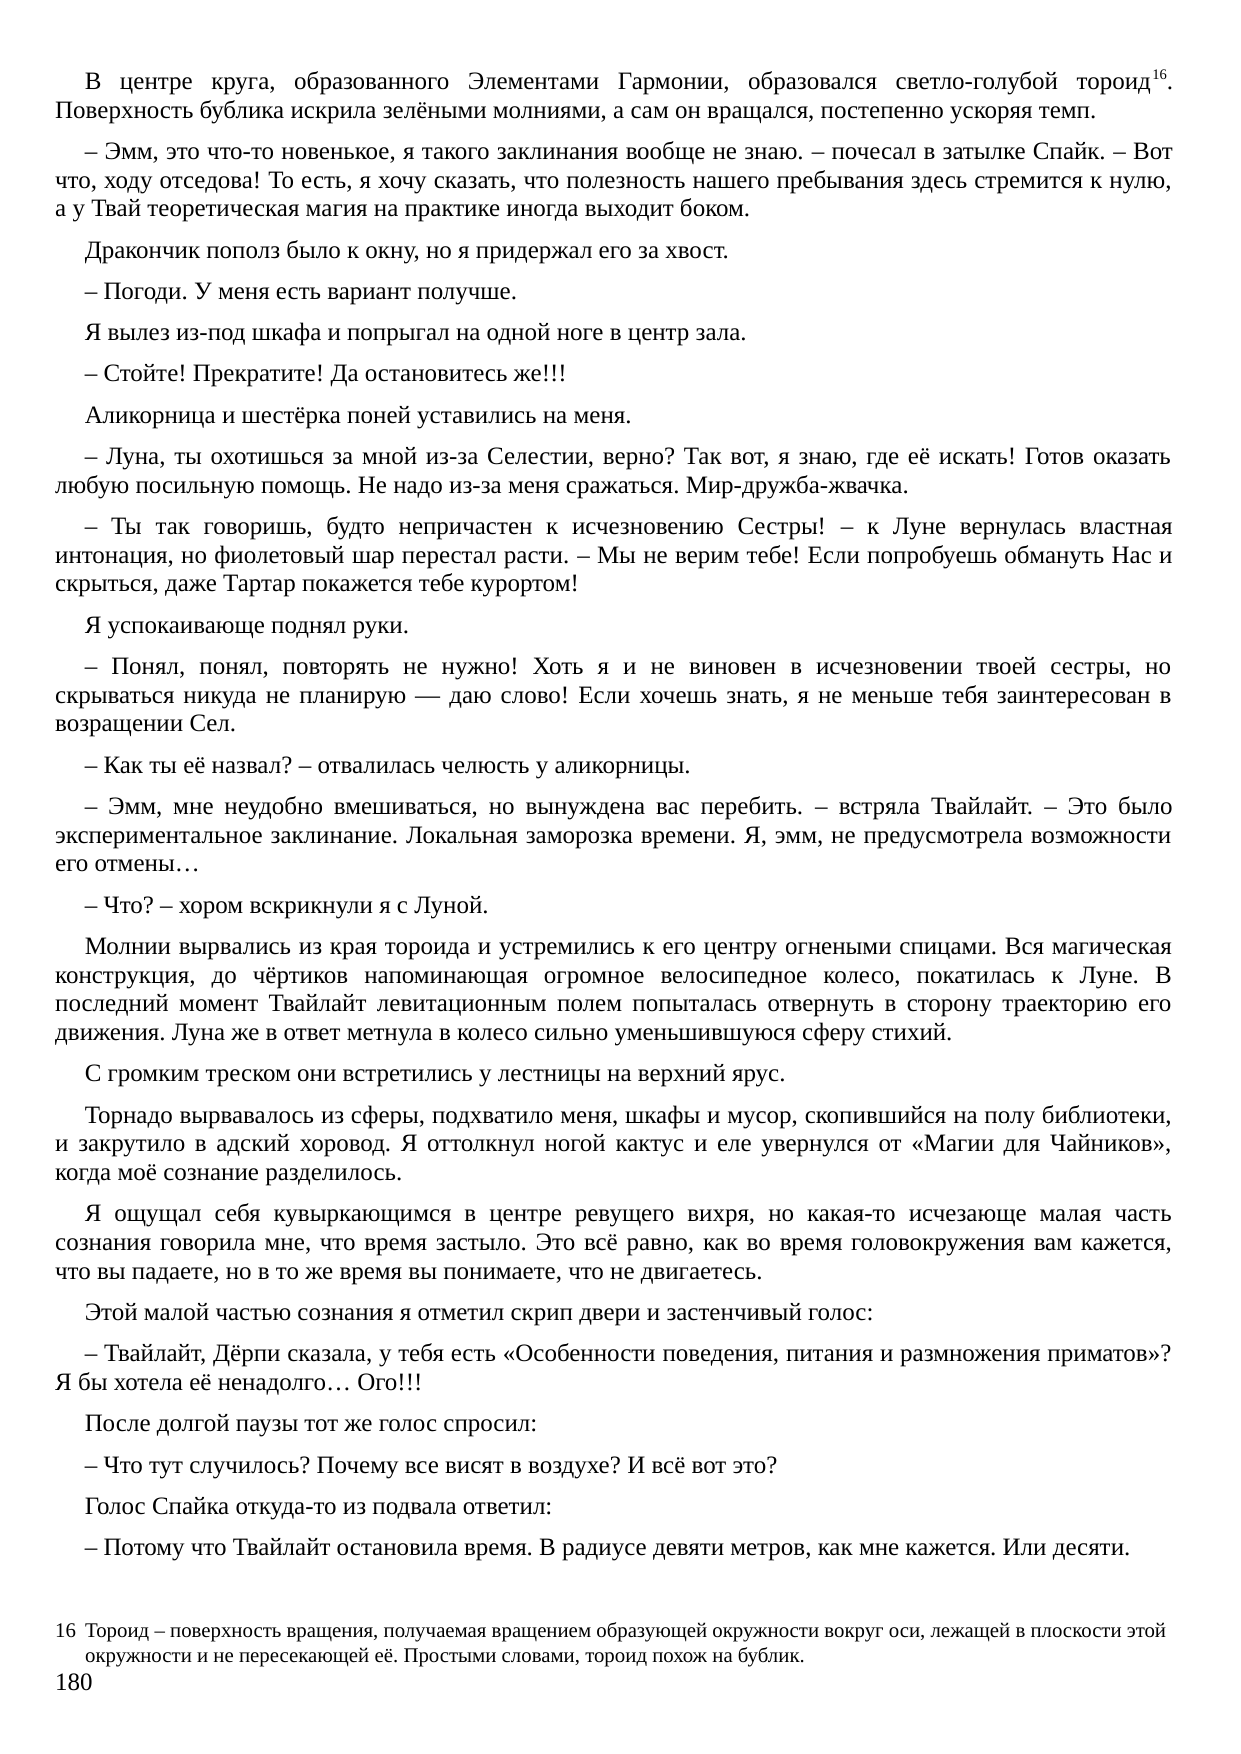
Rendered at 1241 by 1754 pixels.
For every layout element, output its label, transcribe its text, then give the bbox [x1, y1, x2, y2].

text – Как ты её назвал? – отвалилась челюсть у аликорницы. [55, 750, 1173, 778]
text – Луна, ты охотишься за мной из-за Селестии, верно? Так вот, я знаю, где её искать! Готов оказать любую посильную помощь. Не надо из-за меня сражаться. Мир-дружба-жвачка. [55, 441, 1173, 498]
text – Потому что Твайлайт остановила время. В радиусе девяти метров, как мне кажется. Или десяти. [55, 1532, 1173, 1561]
text – Что? – хором вскрикнули я с Луной. [55, 890, 1173, 918]
text – Эмм, мне неудобно вмешиваться, но вынуждена вас перебить. – встряла Твайлайт. – Это было экспериментальное заклинание. Локальная заморозка времени. Я, эмм, не предусмотрела возможности его отмены… [55, 791, 1173, 877]
text Я ощущал себя кувыркающимся в центре ревущего вихря, но какая-то исчезающе малая часть сознания говорила мне, что время застыло. Это всё равно, как во время головокружения вам кажется, что вы падаете, но в то же время вы понимаете, что не двигаетесь. [55, 1198, 1173, 1285]
text Аликорница и шестёрка поней уставились на меня. [55, 400, 1173, 428]
text Тороид – поверхность вращения, получаемая вращением образующей окружности вокруг оси, лежащей в плоскости этой окружности и не пересекающей её. Простыми словами, тороид похож на бублик. [55, 1618, 1173, 1667]
text Я успокаивающе поднял руки. [55, 610, 1173, 638]
text Этой малой частью сознания я отметил скрип двери и застенчивый голос: [55, 1297, 1173, 1326]
text – Ты так говоришь, будто непричастен к исчезновению Сестры! – к Луне вернулась властная интонация, но фиолетовый шар перестал расти. – Мы не верим тебе! Если попробуешь обмануть Нас и скрыться, даже Тартар покажется тебе курортом! [55, 511, 1173, 597]
text – Стойте! Прекратите! Да остановитесь же!!! [55, 358, 1173, 387]
text – Что тут случилось? Почему все висят в воздухе? И всё вот это? [55, 1450, 1173, 1478]
text – Твайлайт, Дёрпи сказала, у тебя есть «Особенности поведения, питания и размножения приматов»? Я бы хотела её ненадолго… Ого!!! [55, 1338, 1173, 1396]
text – Понял, понял, повторять не нужно! Хоть я и не виновен в исчезновении твоей сестры, но скрываться никуда не планирую — даю слово! Если хочешь знать, я не меньше тебя заинтересован в возращении Сел. [55, 651, 1173, 737]
text После долгой паузы тот же голос спросил: [55, 1408, 1173, 1437]
text Я вылез из-под шкафа и попрыгал на одной ноге в центр зала. [55, 317, 1173, 346]
text Торнадо вырвавалось из сферы, подхватило меня, шкафы и мусор, скопившийся на полу библиотеки, и закрутило в адский хоровод. Я оттолкнул ногой кактус и еле увернулся от «Магии для Чайников», когда моё сознание разделилось. [55, 1100, 1173, 1186]
text Дракончик пополз было к окну, но я придержал его за хвост. [55, 235, 1173, 263]
text Голос Спайка откуда-то из подвала ответил: [55, 1491, 1173, 1520]
text С громким треском они встретились у лестницы на верхний ярус. [55, 1058, 1173, 1087]
text – Погоди. У меня есть вариант получше. [55, 276, 1173, 305]
text – Эмм, это что-то новенькое, я такого заклинания вообще не знаю. – почесал в затылке Спайк. – Вот что, ходу отседова! То есть, я хочу сказать, что полезность нашего пребывания здесь стремится к нулю, а у Твай теоретическая магия на практике иногда выходит боком. [55, 136, 1173, 222]
text В центре круга, образованного Элементами Гармонии, образовался светло-голубой тороид. Поверхность бублика искрила зелёными молниями, а сам он вращался, постепенно ускоряя темп. [55, 66, 1173, 123]
text Молнии вырвались из края тороида и устремились к его центру огнеными спицами. Вся магическая конструкция, до чёртиков напоминающая огромное велосипедное колесо, покатилась к Луне. В последний момент Твайлайт левитационным полем попыталась отвернуть в сторону траекторию его движения. Луна же в ответ метнула в колесо сильно уменьшившуюся сферу стихий. [55, 931, 1173, 1046]
